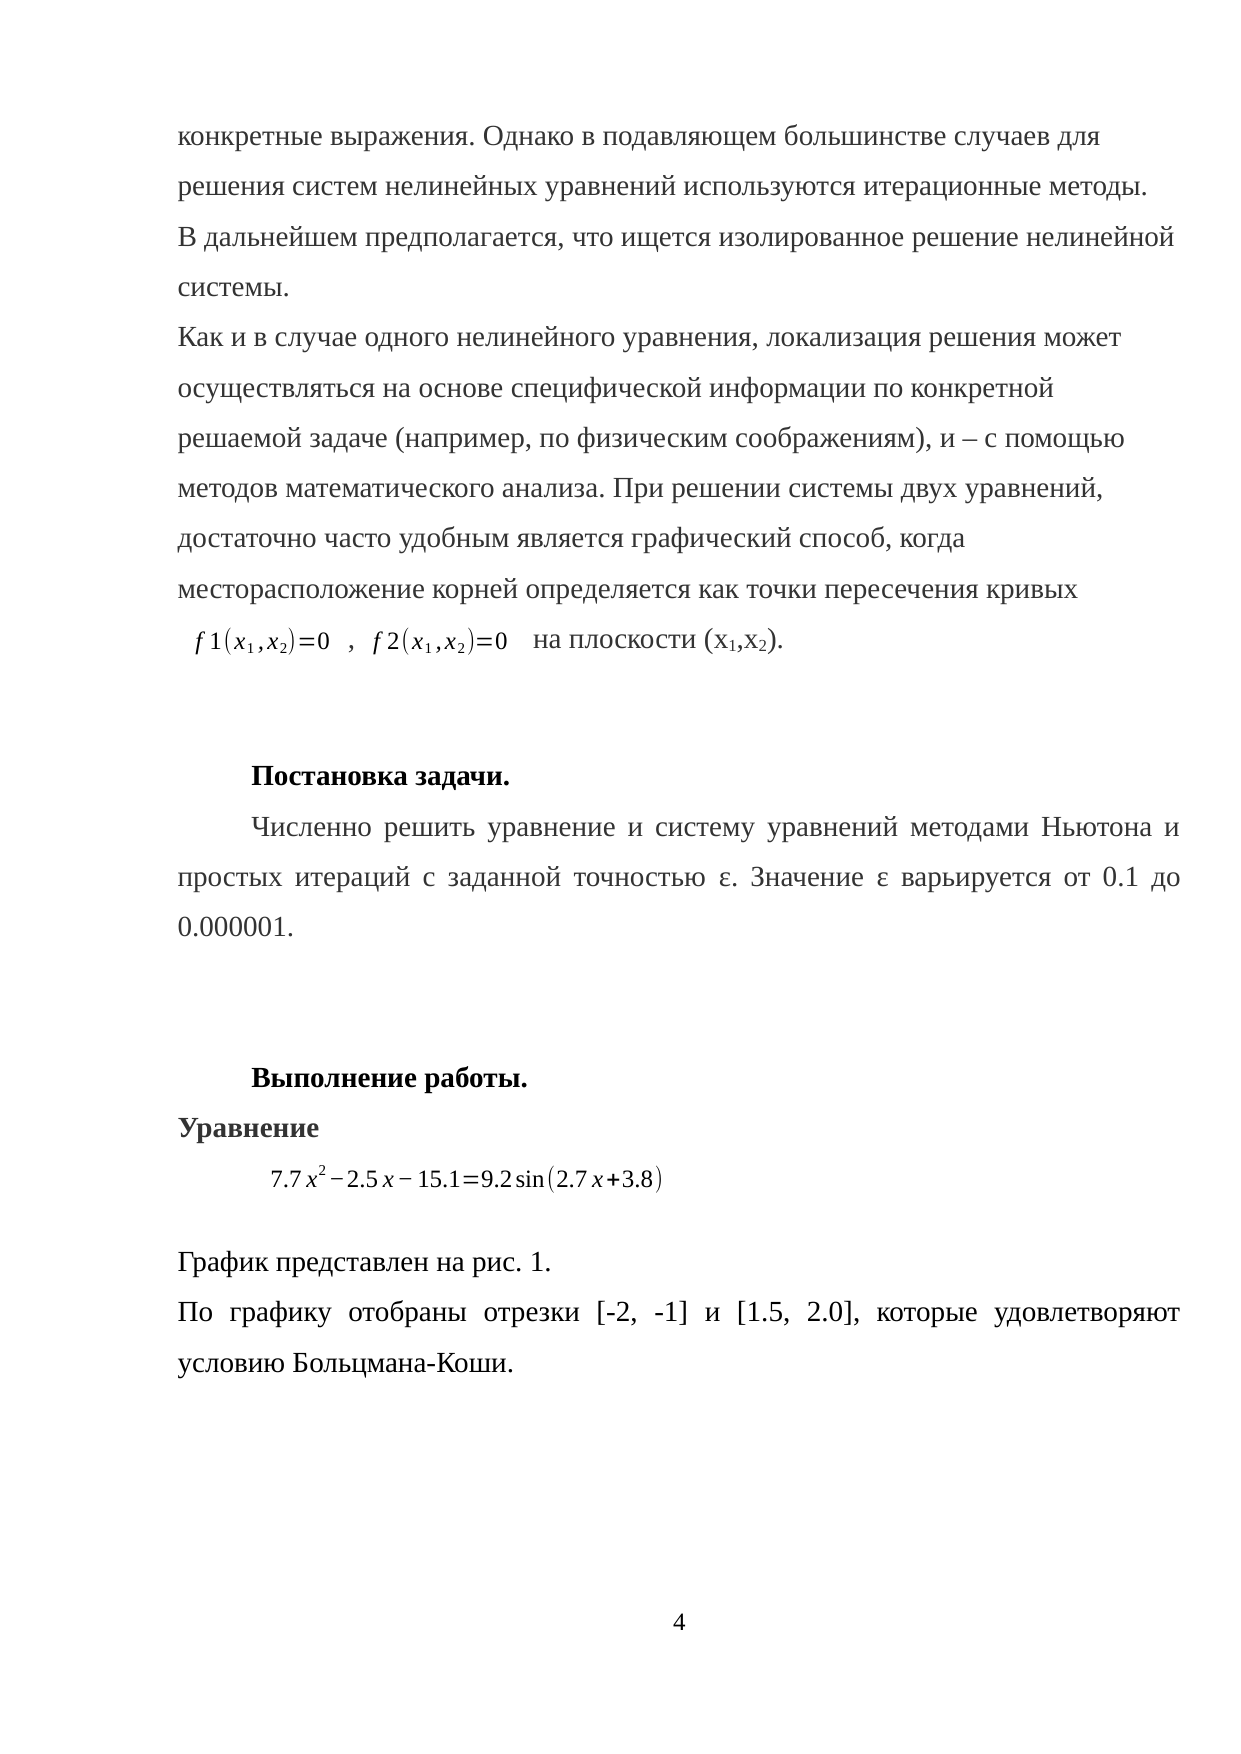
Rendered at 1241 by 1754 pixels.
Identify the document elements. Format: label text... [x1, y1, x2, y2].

text Численно решить уравнение и систему уравнений методами Ньютона и простых итераций с заданной точностью ε. Значение ε варьируется от 0.1 до 0.000001. [177, 809, 1181, 943]
text Выполнение работы. [177, 1060, 1181, 1094]
text Уравнение [177, 1111, 1181, 1144]
text Как и в случае одного нелинейного уравнения, локализация решения может осуществляться на основе специфической информации по конкретной решаемой задаче (например, по физическим соображениям), и – с помощью методов математического анализа. При решении системы двух уравнений, достаточно часто удобным является графический способ, когда месторасположение корней определяется как точки пересечения кривых , на плоскости (x1,x2). [177, 319, 1181, 658]
text Постановка задачи. [177, 758, 1181, 792]
text По графику отобраны отрезки [-2, -1] и [1.5, 2.0], которые удовлетворяют условию Больцмана-Коши. [177, 1294, 1181, 1378]
text В дальнейшем предполагается, что ищется изолированное решение нелинейной системы. [177, 219, 1181, 303]
text График представлен на рис. 1. [177, 1244, 1181, 1278]
text конкретные выражения. Однако в подавляющем большинстве случаев для решения систем нелинейных уравнений используются итерационные методы. [177, 118, 1181, 202]
